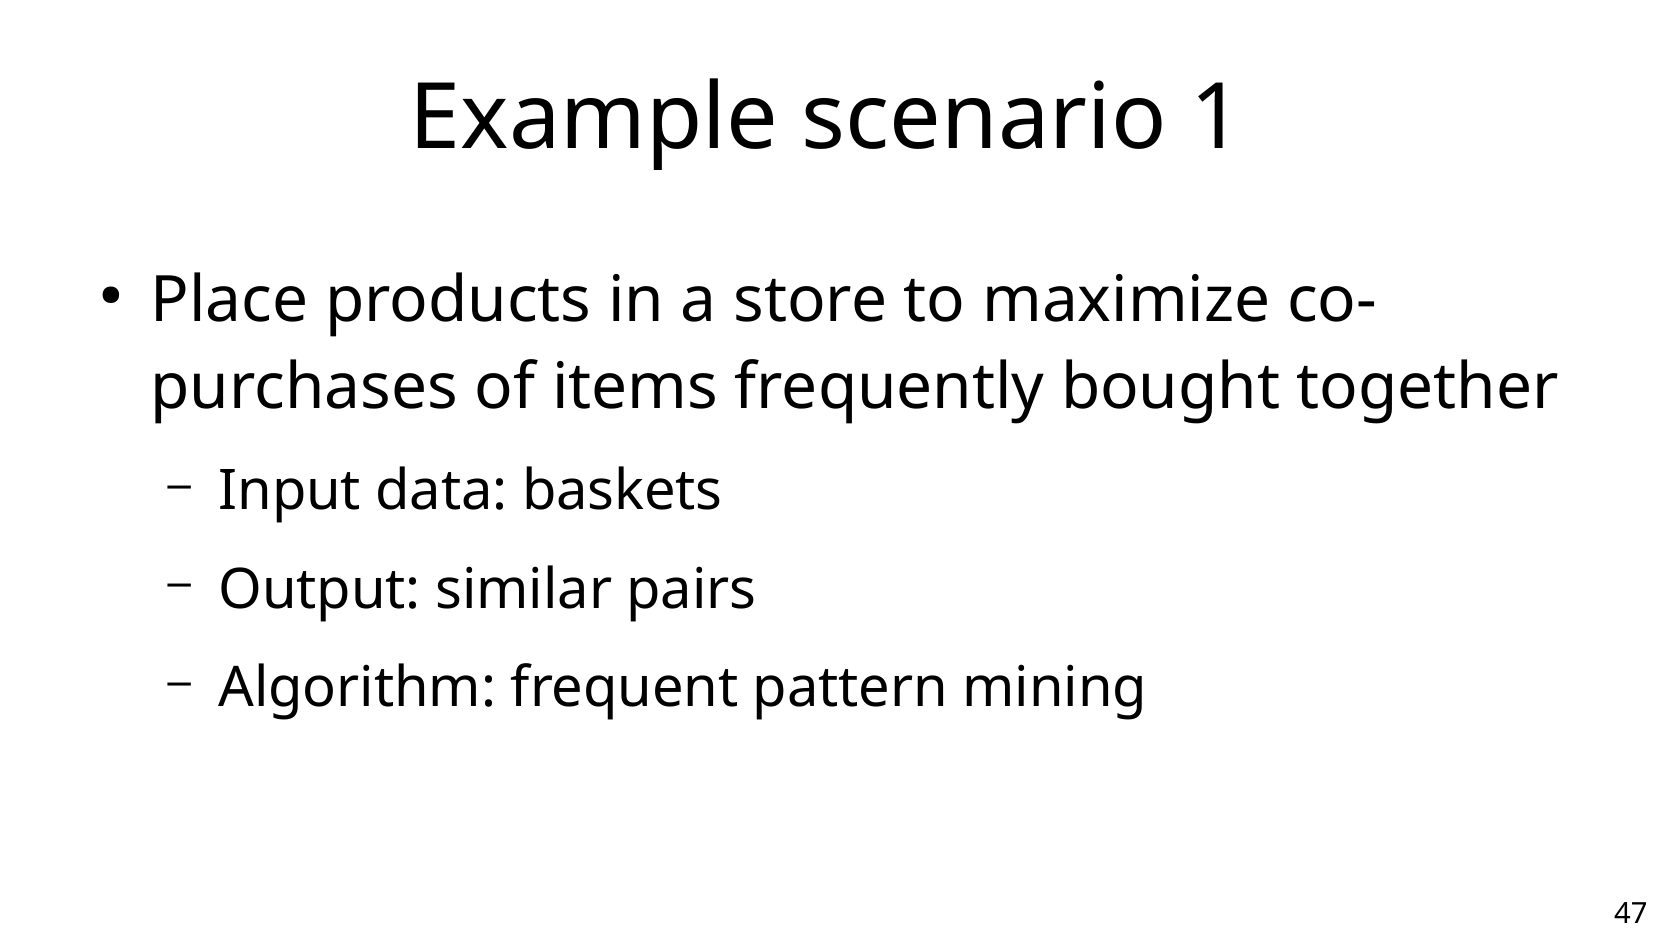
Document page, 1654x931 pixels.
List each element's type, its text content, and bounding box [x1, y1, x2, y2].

list Place products in a store to maximize co-purchases of items frequently bought together Input data: baskets Output: similar pairs Algorithm: frequent pattern mining [82, 253, 1571, 793]
title Example scenario 1 [82, 1, 1571, 226]
